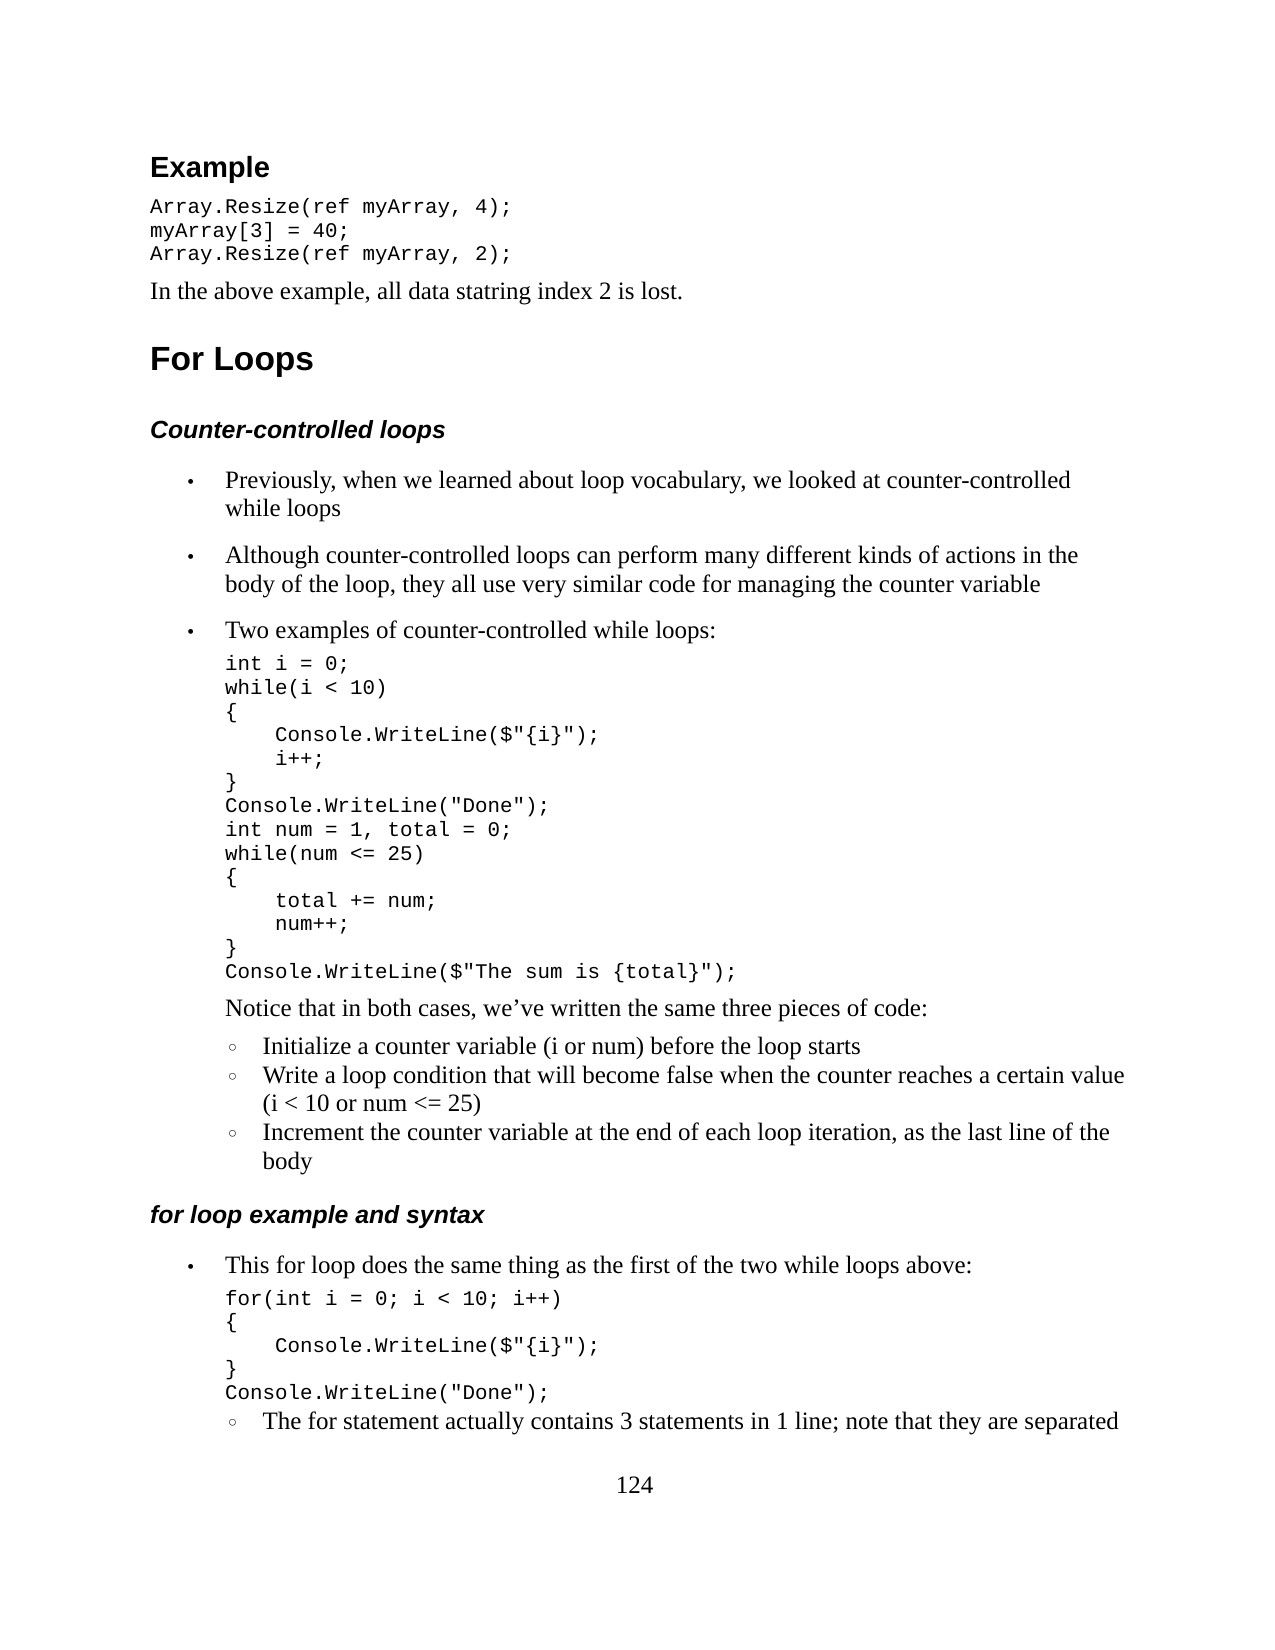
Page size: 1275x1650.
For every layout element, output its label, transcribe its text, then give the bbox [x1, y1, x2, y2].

list while(num <= 25) [187, 842, 1125, 866]
list } [187, 1358, 1125, 1382]
list Console.WriteLine($"The sum is {total}"); [187, 961, 1125, 984]
text myArray[3] = 40; [150, 220, 1125, 243]
list { [187, 866, 1125, 890]
text Array.Resize(ref myArray, 4); [150, 196, 1125, 220]
list int i = 0; [187, 653, 1125, 677]
subtitle Counter-controlled loops [150, 415, 1125, 443]
list { [187, 701, 1125, 724]
list Notice that in both cases, we’ve written the same three pieces of code: [187, 993, 1125, 1022]
list Console.WriteLine($"{i}"); [187, 1335, 1125, 1358]
subtitle For Loops [150, 339, 1125, 377]
subtitle Example [150, 150, 1125, 183]
subtitle for loop example and syntax [150, 1200, 1125, 1228]
list } [187, 937, 1125, 961]
list Increment the counter variable at the end of each loop iteration, as the last line of the body [225, 1117, 1125, 1175]
list The for statement actually contains 3 statements in 1 line; note that they are separated [225, 1406, 1125, 1434]
list Write a loop condition that will become false when the counter reaches a certain value (i < 10 or num <= 25) [225, 1060, 1125, 1117]
text Array.Resize(ref myArray, 2); [150, 243, 1125, 267]
list Although counter-controlled loops can perform many different kinds of actions in the body of the loop, they all use very similar code for managing the counter variable [187, 540, 1125, 598]
list total += num; [187, 890, 1125, 913]
list } [187, 772, 1125, 795]
list This for loop does the same thing as the first of the two while loops above: [187, 1250, 1125, 1278]
list int num = 1, total = 0; [187, 819, 1125, 842]
list { [187, 1311, 1125, 1335]
list Initialize a counter variable (i or num) before the loop starts [225, 1031, 1125, 1060]
list Previously, when we learned about loop vocabulary, we looked at counter-controlled while loops [187, 465, 1125, 522]
text In the above example, all data statring index 2 is lost. [150, 276, 1125, 305]
list i++; [187, 748, 1125, 772]
list Console.WriteLine("Done"); [187, 1382, 1125, 1406]
list num++; [187, 913, 1125, 937]
list for(int i = 0; i < 10; i++) [187, 1287, 1125, 1311]
list Two examples of counter-controlled while loops: [187, 616, 1125, 644]
list Console.WriteLine("Done"); [187, 795, 1125, 819]
list Console.WriteLine($"{i}"); [187, 724, 1125, 748]
list while(i < 10) [187, 677, 1125, 701]
